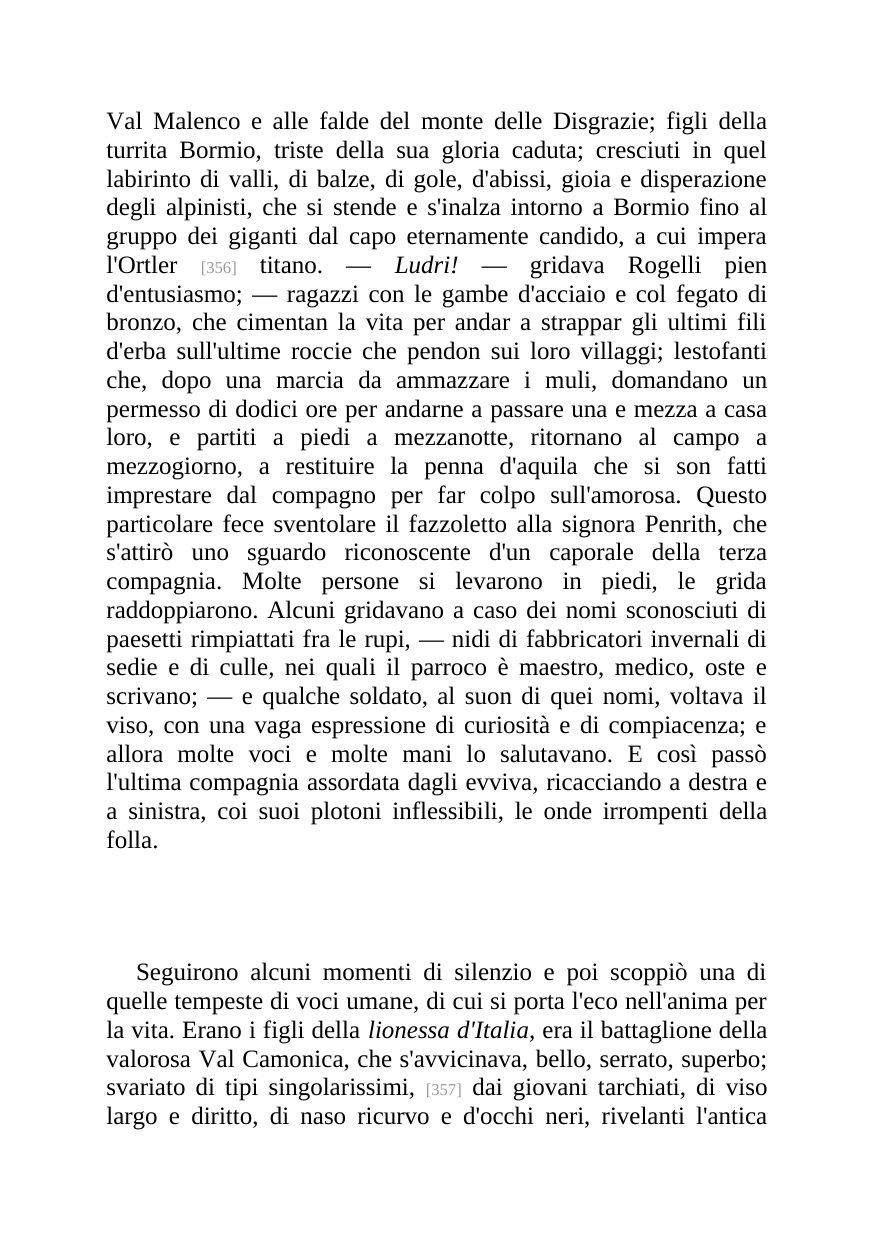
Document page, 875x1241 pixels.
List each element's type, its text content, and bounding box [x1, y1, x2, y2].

text Val Malenco e alle falde del monte delle Disgrazie; figli della turrita Bormio, triste della sua gloria caduta; cresciuti in quel labirinto di valli, di balze, di gole, d'abissi, gioia e disperazione degli alpinisti, che si stende e s'inalza intorno a Bormio fino al gruppo dei giganti dal capo eternamente candido, a cui impera l'Ortler [356] titano. — Ludri! — gridava Rogelli pien d'entusiasmo; — ragazzi con le gambe d'acciaio e col fegato di bronzo, che cimentan la vita per andar a strappar gli ultimi fili d'erba sull'ultime roccie che pendon sui loro villaggi; lestofanti che, dopo una marcia da ammazzare i muli, domandano un permesso di dodici ore per andarne a passare una e mezza a casa loro, e partiti a piedi a mezzanotte, ritornano al campo a mezzogiorno, a restituire la penna d'aquila che si son fatti imprestare dal compagno per far colpo sull'amorosa. Questo particolare fece sventolare il fazzoletto alla signora Penrith, che s'attirò uno sguardo riconoscente d'un caporale della terza compagnia. Molte persone si levarono in piedi, le grida raddoppiarono. Alcuni gridavano a caso dei nomi sconosciuti di paesetti rimpiattati fra le rupi, — nidi di fabbricatori invernali di sedie e di culle, nei quali il parroco è maestro, medico, oste e scrivano; — e qualche soldato, al suon di quei nomi, voltava il viso, con una vaga espressione di curiosità e di compiacenza; e allora molte voci e molte mani lo salutavano. E così passò l'ultima compagnia assordata dagli evviva, ricacciando a destra e a sinistra, coi suoi plotoni inflessibili, le onde irrompenti della folla. [106, 106, 768, 854]
text Seguirono alcuni momenti di silenzio e poi scoppiò una di quelle tempeste di voci umane, di cui si porta l'eco nell'anima per la vita. Erano i figli della lionessa d'Italia, era il battaglione della valorosa Val Camonica, che s'avvicinava, bello, serrato, superbo; svariato di tipi singolarissimi, [357] dai giovani tarchiati, di viso largo e diritto, di naso ricurvo e d'occhi neri, rivelanti l'antica [106, 957, 768, 1130]
